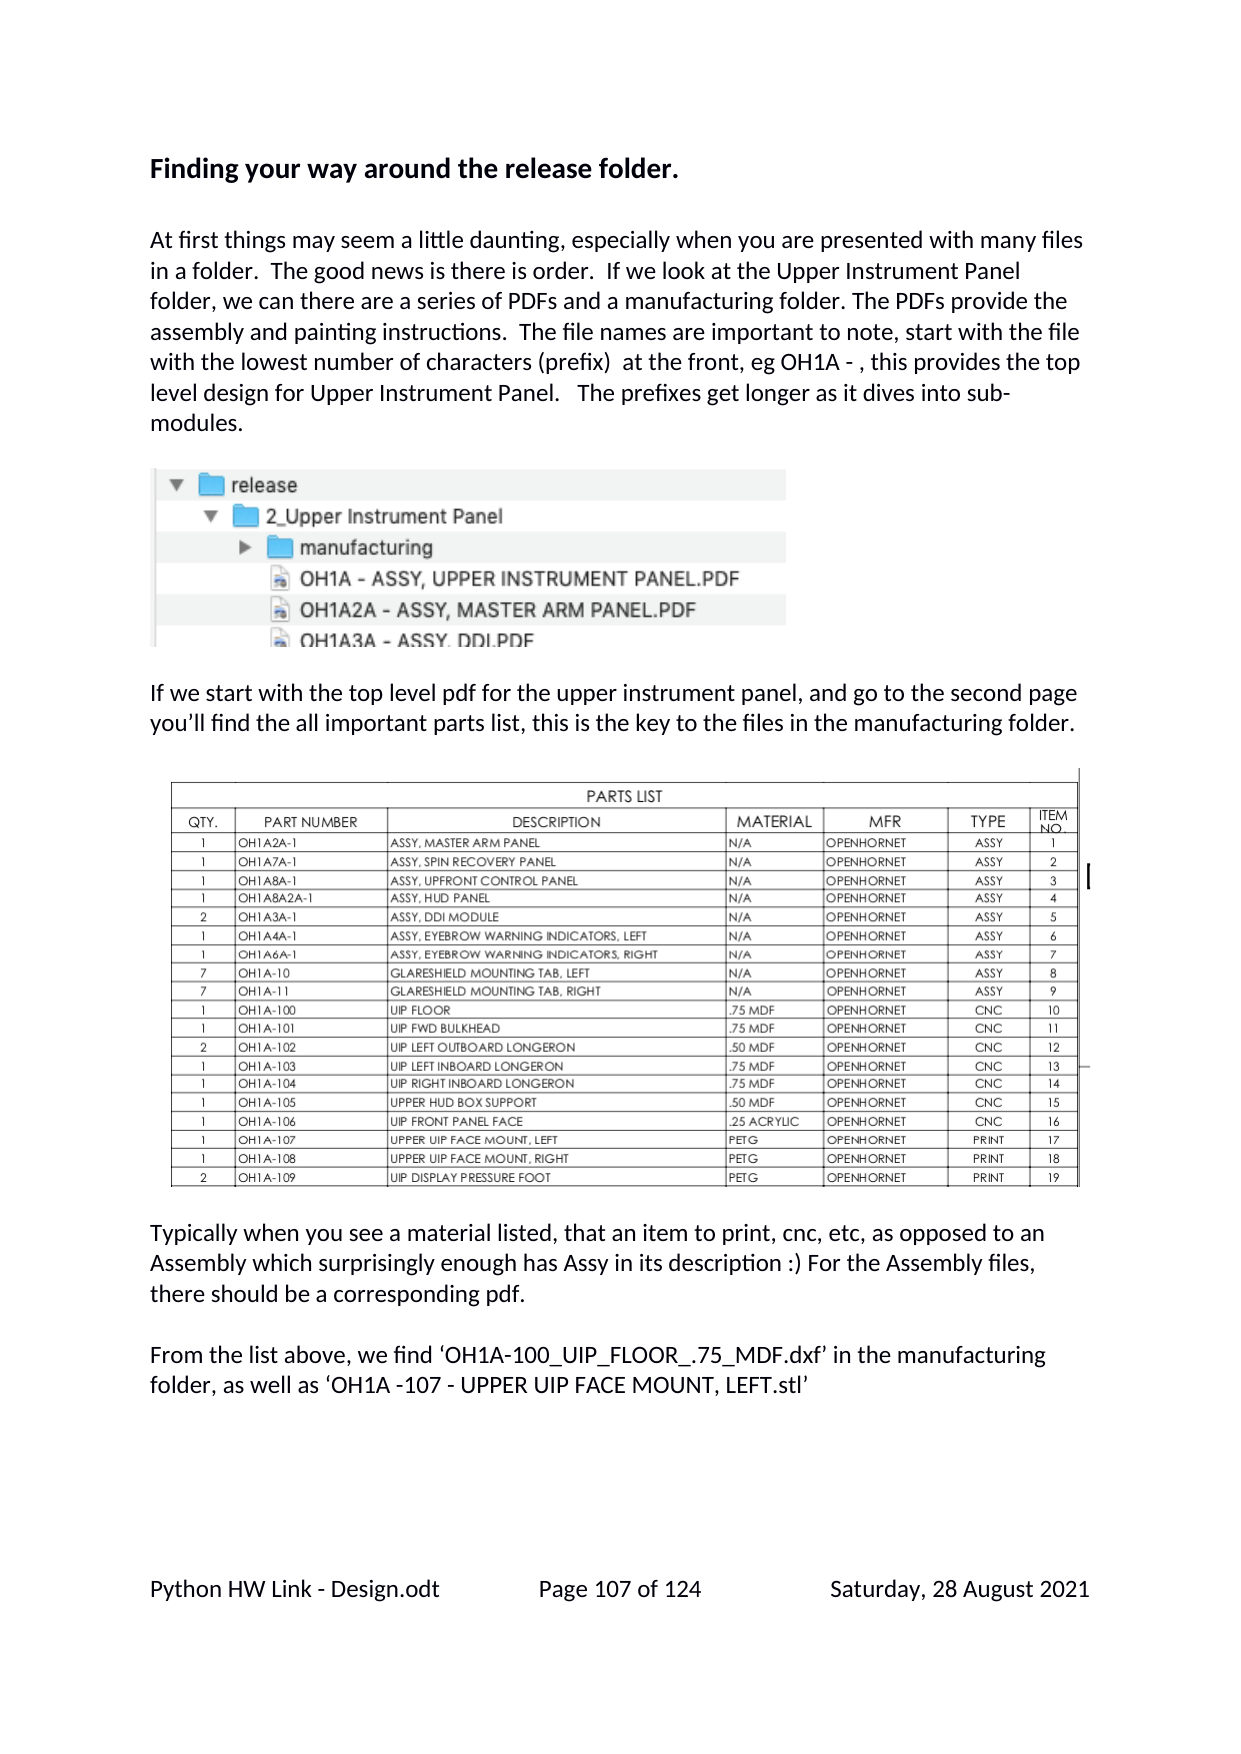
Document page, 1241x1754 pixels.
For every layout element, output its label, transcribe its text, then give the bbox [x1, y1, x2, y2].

text Typically when you see a material listed, that an item to print, cnc, etc, as opposed to an Assembly which surprisingly enough has Assy in its description :) For the Assembly files, there should be a corresponding pdf. [150, 1217, 1090, 1308]
text If we start with the top level pdf for the upper instrument panel, and go to the second page you’ll find the all important parts list, this is the key to the files in the manufacturing folder. [150, 677, 1090, 738]
subtitle Finding your way around the release folder. [150, 150, 1090, 186]
text From the list above, we find ‘OH1A-100_UIP_FLOOR_.75_MDF.dxf’ in the manufacturing folder, as well as ‘OH1A -107 - UPPER UIP FACE MOUNT, LEFT.stl’ [150, 1339, 1090, 1400]
text At first things may seem a little daunting, especially when you are presented with many files in a folder. The good news is there is order. If we look at the Upper Instrument Panel folder, we can there are a series of PDFs and a manufacturing folder. The PDFs provide the assembly and painting instructions. The file names are important to note, start with the file with the lowest number of characters (prefix) at the front, eg OH1A - , this provides the top level design for Upper Instrument Panel. The prefixes get longer as it dives into sub-modules. [150, 224, 1090, 438]
picture [150, 468, 786, 647]
picture [150, 768, 1091, 1187]
